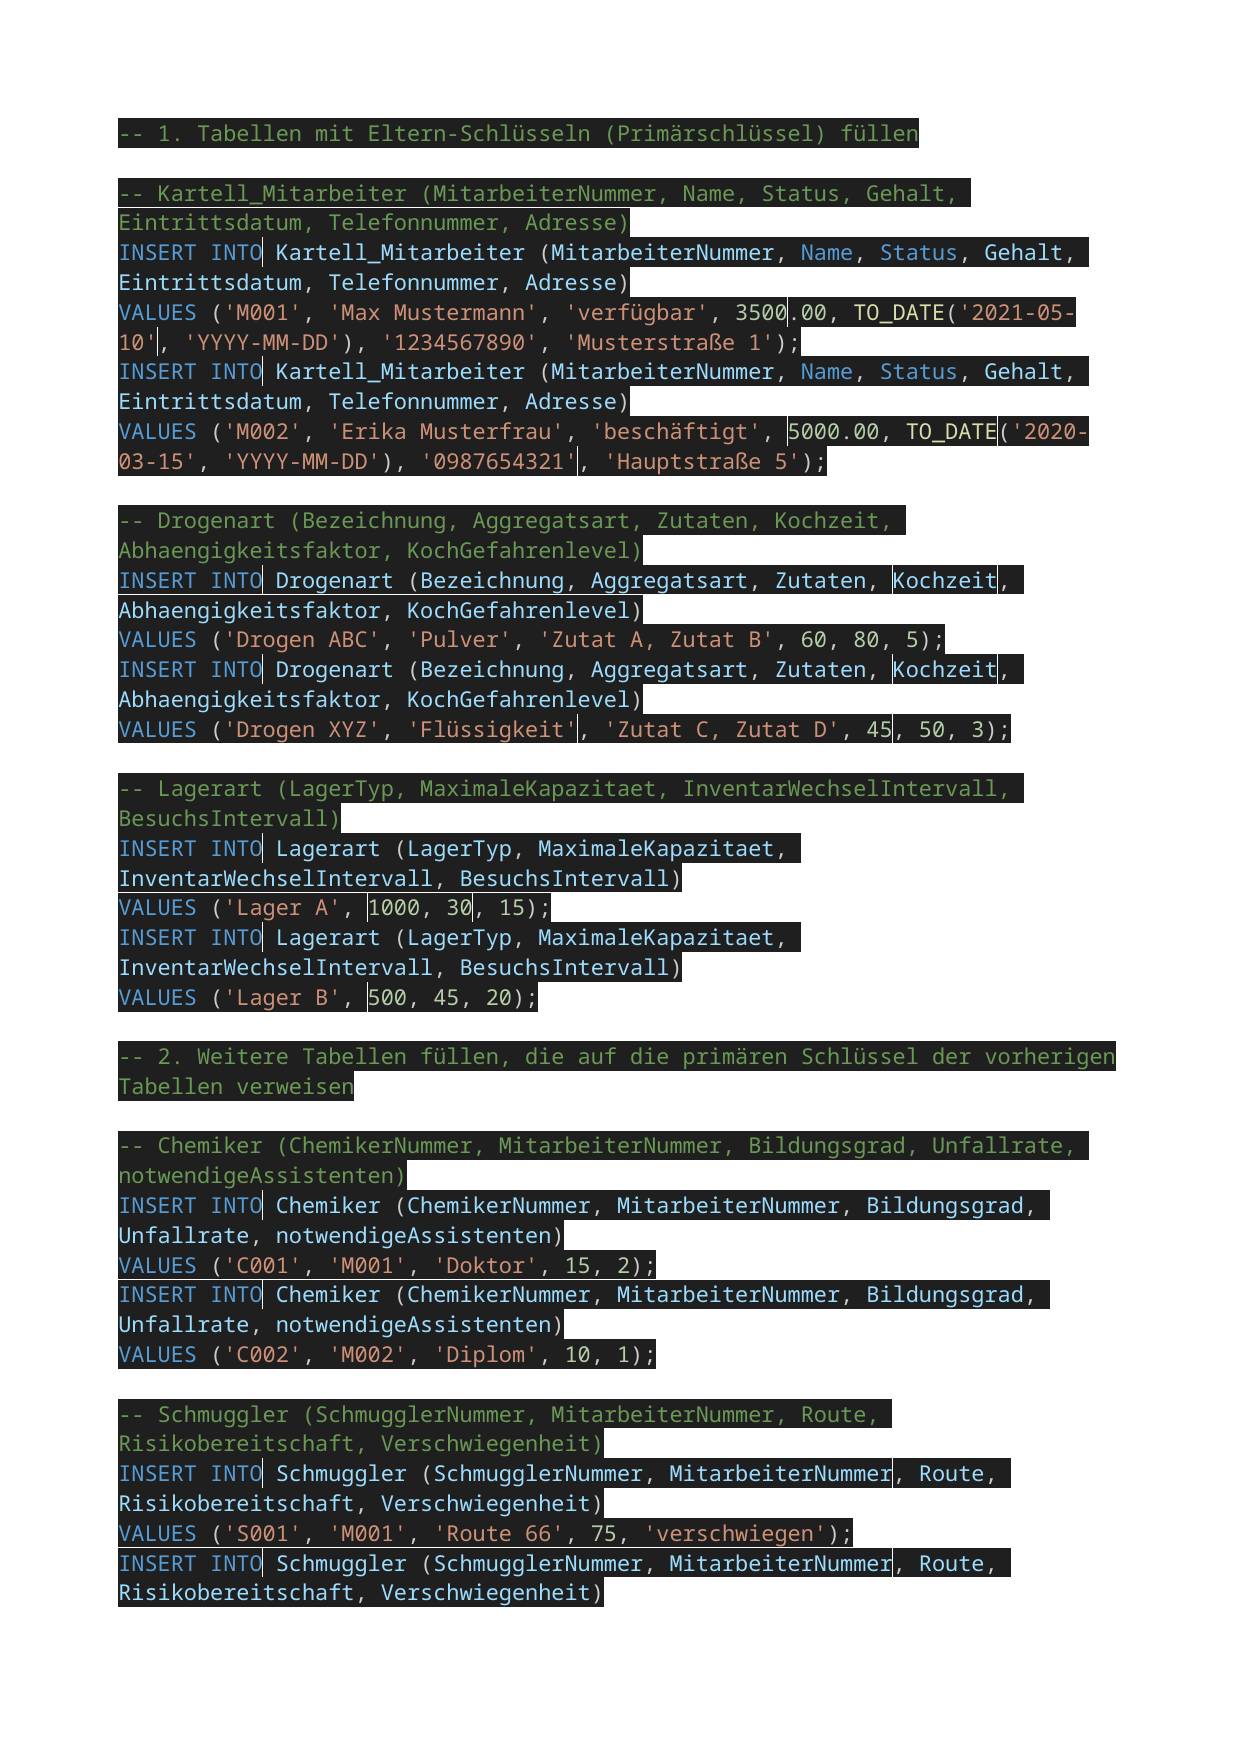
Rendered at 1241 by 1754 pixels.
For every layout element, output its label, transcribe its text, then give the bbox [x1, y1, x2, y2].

text VALUES ('Drogen XYZ', 'Flüssigkeit', 'Zutat C, Zutat D', 45, 50, 3); [118, 714, 1122, 743]
text -- Kartell_Mitarbeiter (MitarbeiterNummer, Name, Status, Gehalt, Eintrittsdatum, Telefonnummer, Adresse) [118, 178, 1122, 237]
text INSERT INTO Kartell_Mitarbeiter (MitarbeiterNummer, Name, Status, Gehalt, Eintrittsdatum, Telefonnummer, Adresse) [118, 237, 1122, 297]
text VALUES ('M002', 'Erika Musterfrau', 'beschäftigt', 5000.00, TO_DATE('2020-03-15', 'YYYY-MM-DD'), '0987654321', 'Hauptstraße 5'); [118, 416, 1122, 476]
text INSERT INTO Kartell_Mitarbeiter (MitarbeiterNummer, Name, Status, Gehalt, Eintrittsdatum, Telefonnummer, Adresse) [118, 356, 1122, 416]
text -- 1. Tabellen mit Eltern-Schlüsseln (Primärschlüssel) füllen [118, 118, 1122, 148]
text INSERT INTO Chemiker (ChemikerNummer, MitarbeiterNummer, Bildungsgrad, Unfallrate, notwendigeAssistenten) [118, 1190, 1122, 1250]
text INSERT INTO Chemiker (ChemikerNummer, MitarbeiterNummer, Bildungsgrad, Unfallrate, notwendigeAssistenten) [118, 1279, 1122, 1339]
text INSERT INTO Lagerart (LagerTyp, MaximaleKapazitaet, InventarWechselIntervall, BesuchsIntervall) [118, 833, 1122, 892]
text -- Lagerart (LagerTyp, MaximaleKapazitaet, InventarWechselIntervall, BesuchsIntervall) [118, 773, 1122, 833]
text VALUES ('Drogen ABC', 'Pulver', 'Zutat A, Zutat B', 60, 80, 5); [118, 624, 1122, 654]
text VALUES ('C001', 'M001', 'Doktor', 15, 2); [118, 1250, 1122, 1279]
text INSERT INTO Schmuggler (SchmugglerNummer, MitarbeiterNummer, Route, Risikobereitschaft, Verschwiegenheit) [118, 1547, 1122, 1607]
text VALUES ('S001', 'M001', 'Route 66', 75, 'verschwiegen'); [118, 1518, 1122, 1547]
text VALUES ('Lager B', 500, 45, 20); [118, 982, 1122, 1012]
text INSERT INTO Lagerart (LagerTyp, MaximaleKapazitaet, InventarWechselIntervall, BesuchsIntervall) [118, 922, 1122, 982]
text -- Chemiker (ChemikerNummer, MitarbeiterNummer, Bildungsgrad, Unfallrate, notwendigeAssistenten) [118, 1131, 1122, 1190]
text INSERT INTO Drogenart (Bezeichnung, Aggregatsart, Zutaten, Kochzeit, Abhaengigkeitsfaktor, KochGefahrenlevel) [118, 565, 1122, 624]
text VALUES ('Lager A', 1000, 30, 15); [118, 892, 1122, 922]
text -- Schmuggler (SchmugglerNummer, MitarbeiterNummer, Route, Risikobereitschaft, Verschwiegenheit) [118, 1398, 1122, 1458]
text INSERT INTO Schmuggler (SchmugglerNummer, MitarbeiterNummer, Route, Risikobereitschaft, Verschwiegenheit) [118, 1458, 1122, 1518]
text -- 2. Weitere Tabellen füllen, die auf die primären Schlüssel der vorherigen Tabellen verweisen [118, 1041, 1122, 1101]
text -- Drogenart (Bezeichnung, Aggregatsart, Zutaten, Kochzeit, Abhaengigkeitsfaktor, KochGefahrenlevel) [118, 505, 1122, 565]
text VALUES ('C002', 'M002', 'Diplom', 10, 1); [118, 1339, 1122, 1369]
text VALUES ('M001', 'Max Mustermann', 'verfügbar', 3500.00, TO_DATE('2021-05-10', 'YYYY-MM-DD'), '1234567890', 'Musterstraße 1'); [118, 297, 1122, 356]
text INSERT INTO Drogenart (Bezeichnung, Aggregatsart, Zutaten, Kochzeit, Abhaengigkeitsfaktor, KochGefahrenlevel) [118, 654, 1122, 714]
